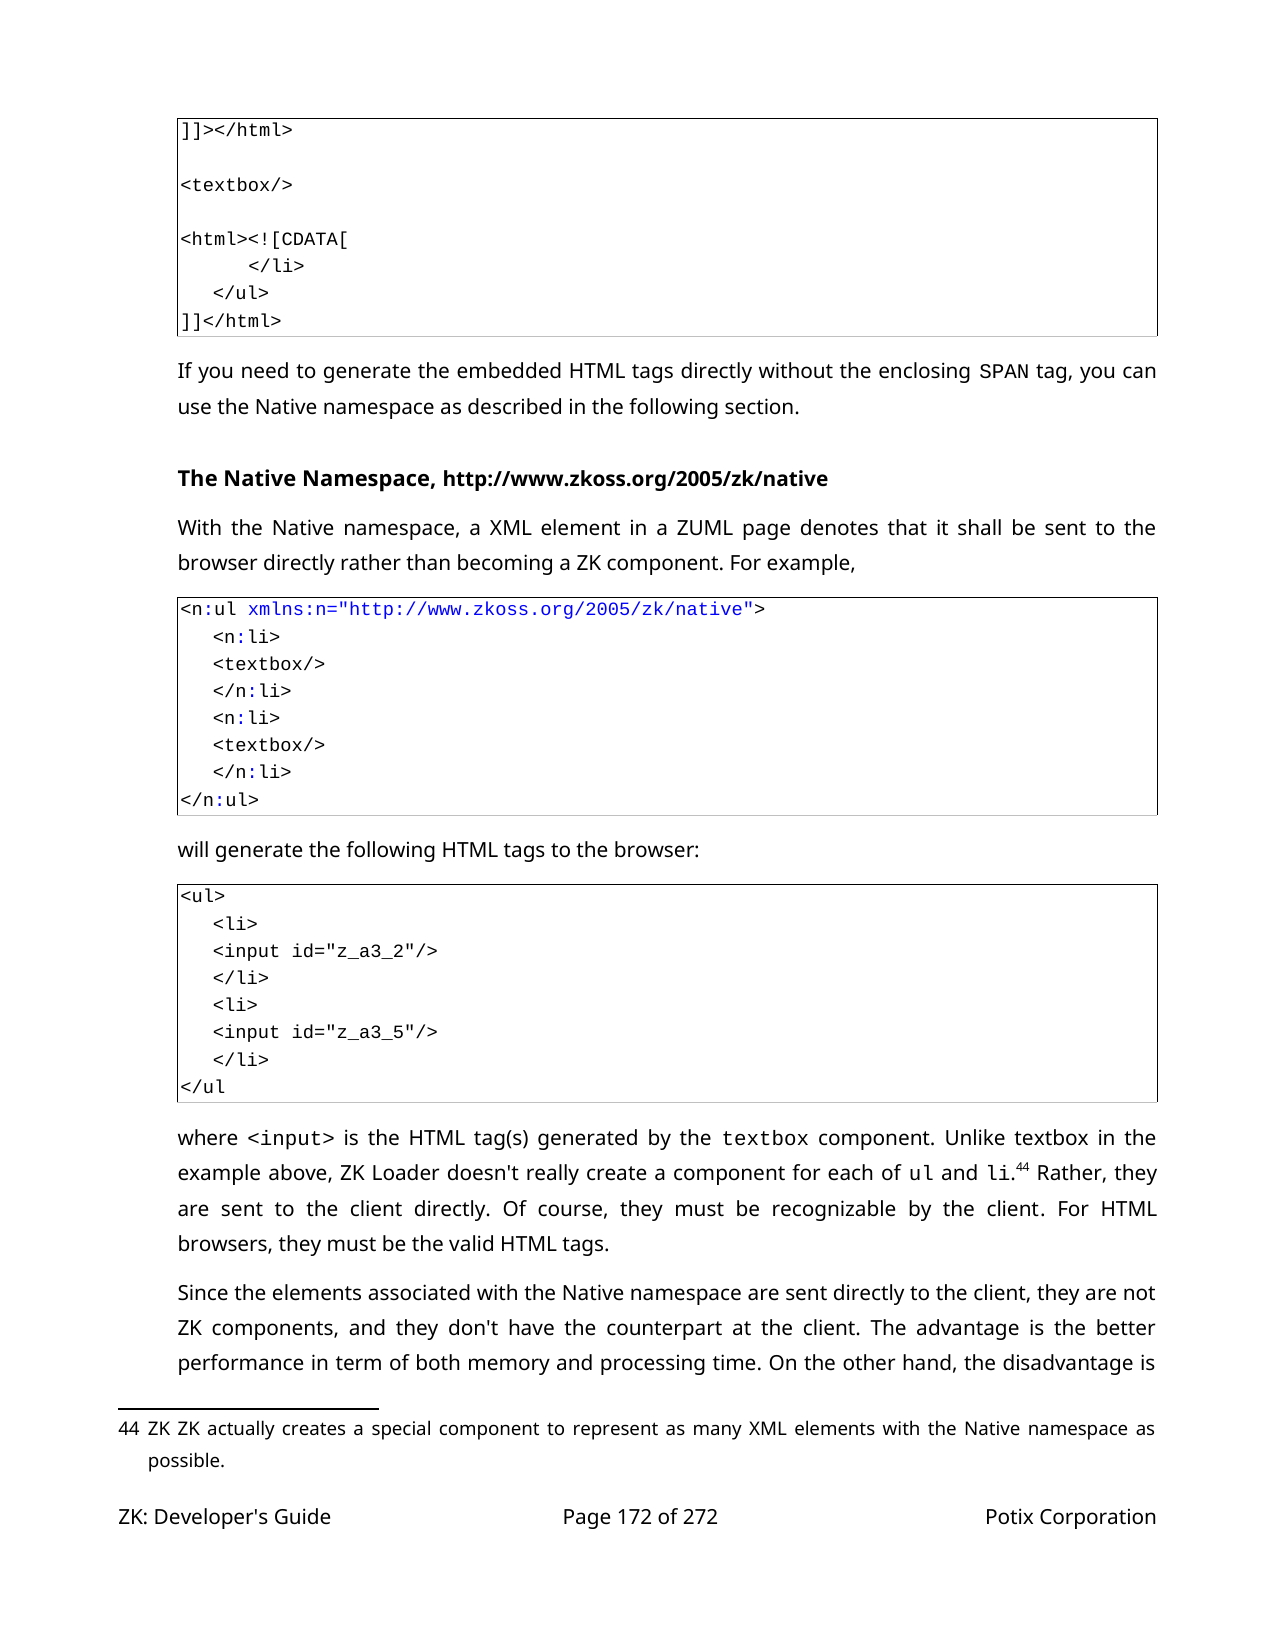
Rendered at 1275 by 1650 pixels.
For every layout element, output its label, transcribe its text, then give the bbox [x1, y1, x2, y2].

text </li> [178, 254, 1157, 278]
text </ul [178, 1075, 1157, 1102]
text ]]</html> [178, 308, 1157, 336]
text <input id="z_a3_2"/> [178, 939, 1157, 963]
text <n:li> [178, 624, 1157, 649]
text <ul> [178, 885, 1157, 909]
text If you need to generate the embedded HTML tags directly without the enclosing SPAN tag, you can use the Native namespace as described in the following section. [177, 356, 1157, 420]
text <html><![CDATA[ [178, 227, 1157, 251]
text </n:li> [178, 760, 1157, 785]
text </li> [178, 966, 1157, 990]
subtitle The Native Namespace, http://www.zkoss.org/2005/zk/native [177, 463, 1157, 493]
text where <input> is the HTML tag(s) generated by the textbox component. Unlike textbox in the example above, ZK Loader doesn't really create a component for each of ul and li. Rather, they are sent to the client directly. Of course, they must be recognizable by the client. For HTML browsers, they must be the valid HTML tags. [177, 1123, 1157, 1257]
text <textbox/> [178, 172, 1157, 197]
text </ul> [178, 281, 1157, 306]
text will generate the following HTML tags to the browser: [177, 836, 1157, 864]
text </n:li> [178, 679, 1157, 703]
text <textbox/> [178, 652, 1157, 676]
text <textbox/> [178, 733, 1157, 757]
text ZK ZK actually creates a special component to represent as many XML elements with the Native namespace as possible. [118, 1416, 1157, 1473]
text </n:ul> [178, 788, 1157, 815]
text With the Native namespace, a XML element in a ZUML page denotes that it shall be sent to the browser directly rather than becoming a ZK component. For example, [177, 513, 1157, 577]
text <n:li> [178, 706, 1157, 730]
text <n:ul xmlns:n="http://www.zkoss.org/2005/zk/native"> [178, 598, 1157, 622]
text <li> [178, 993, 1157, 1017]
text Since the elements associated with the Native namespace are sent directly to the client, they are not ZK components, and they don't have the counterpart at the client. The advantage is the better performance in term of both memory and processing time. On the other hand, the disadvantage is [177, 1278, 1157, 1376]
text ]]></html> [178, 119, 1157, 142]
text <input id="z_a3_5"/> [178, 1020, 1157, 1044]
text <li> [178, 912, 1157, 936]
text </li> [178, 1047, 1157, 1072]
